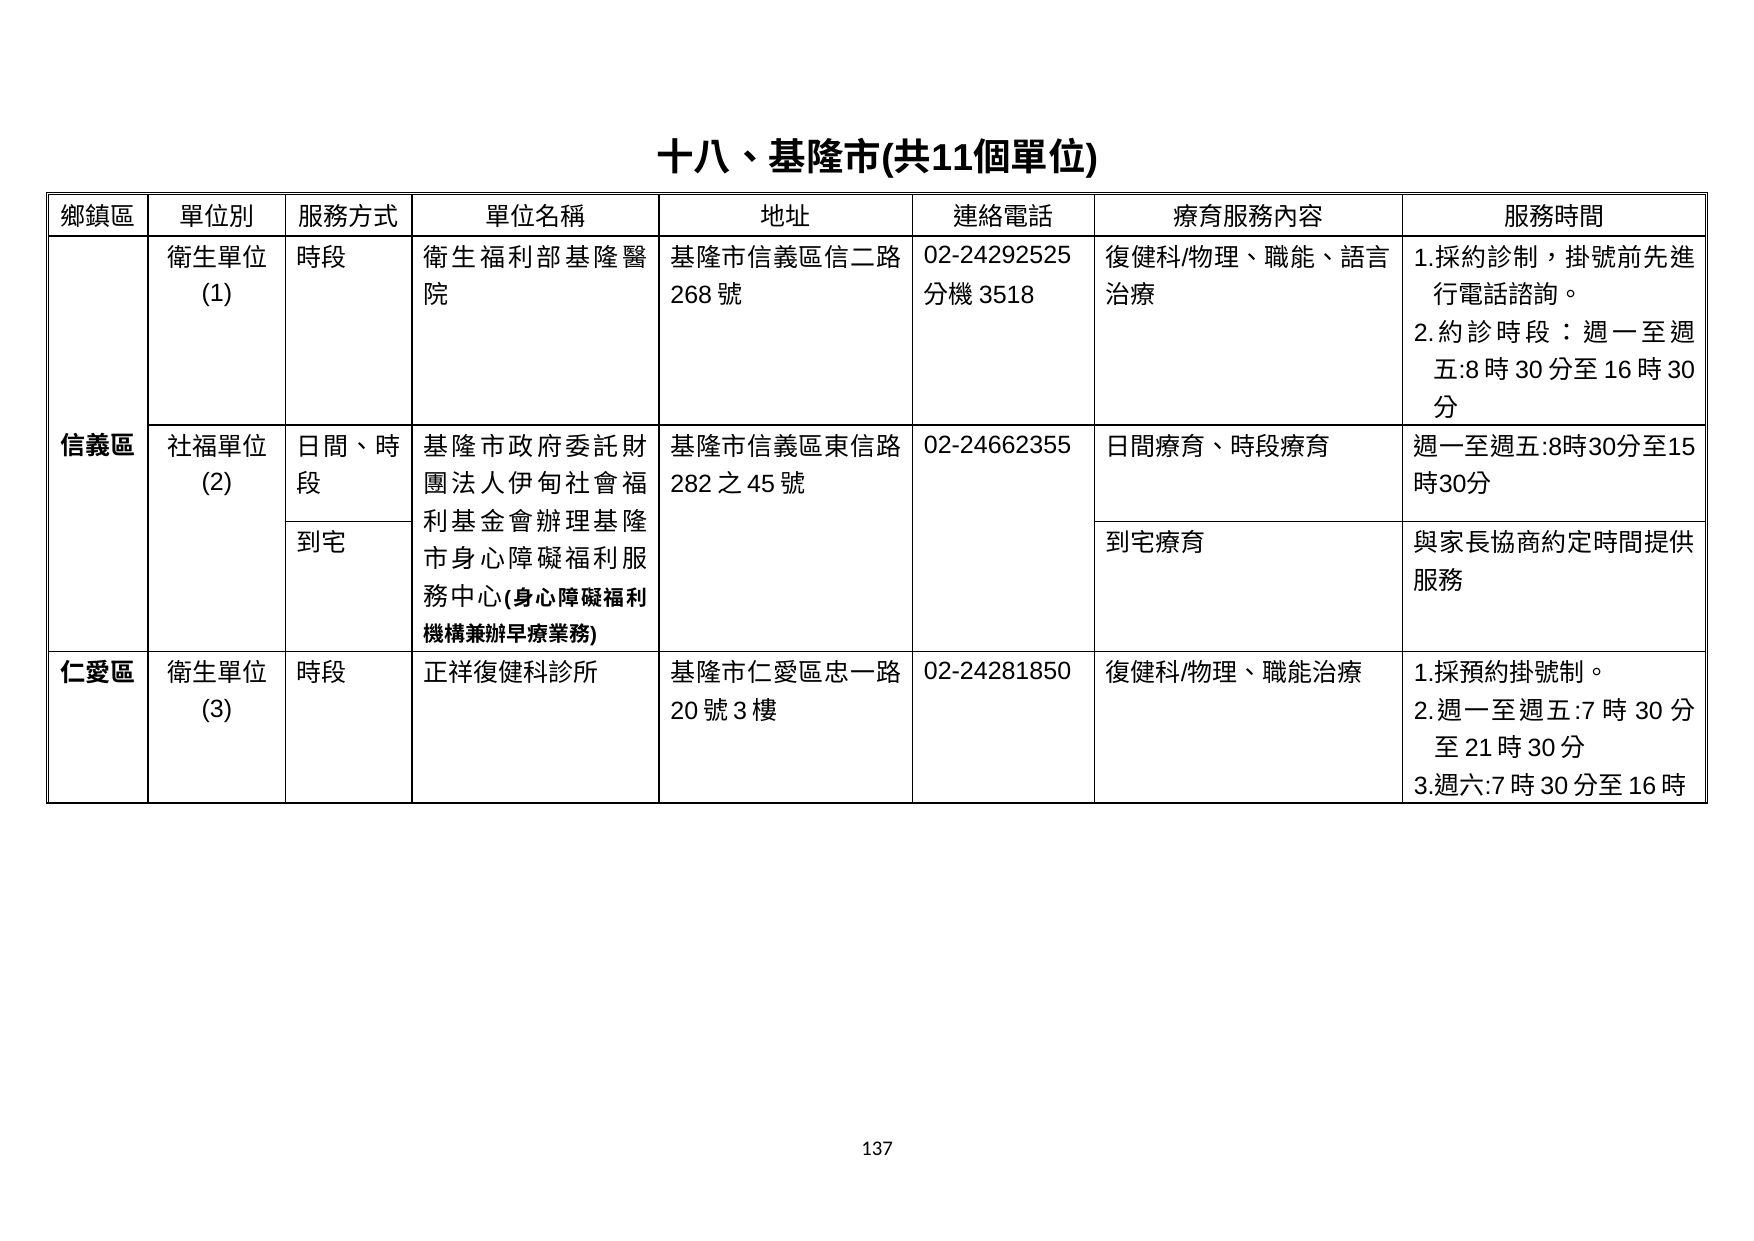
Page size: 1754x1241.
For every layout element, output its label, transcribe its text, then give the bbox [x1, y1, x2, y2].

table_cell 1.採約診制，掛號前先進行電話諮詢。 2.約診時段：週一至週五:8時30分至16時30分 [1403, 237, 1705, 424]
table_cell 與家長協商約定時間提供服務 [1403, 522, 1705, 651]
table_cell 衛生單位(3) [149, 652, 285, 802]
table_cell 正祥復健科診所 [413, 652, 658, 802]
table_cell 基隆市政府委託財團法人伊甸社會福利基金會辦理基隆市身心障礙福利服務中心(身心障礙福利機構兼辦早療業務) [413, 426, 658, 651]
table_cell 基隆市信義區信二路268號 [660, 237, 912, 424]
table_cell 衛生福利部基隆醫院 [413, 237, 658, 424]
table_header 地址 [660, 195, 912, 235]
table_cell 到宅療育 [1095, 522, 1402, 651]
table_cell 信義區 [49, 237, 147, 651]
table_cell 仁愛區 [49, 652, 147, 802]
table_cell 到宅 [286, 522, 411, 651]
table_cell 時段 [286, 237, 411, 424]
table_header 單位名稱 [413, 195, 658, 235]
table_cell 日間、時段 [286, 426, 411, 521]
table_header 療育服務內容 [1095, 195, 1402, 235]
table_cell 衛生單位(1) [149, 237, 285, 424]
table_header 鄉鎮區 [49, 195, 147, 235]
table_header 連絡電話 [913, 195, 1094, 235]
table_cell 基隆市信義區東信路282之45號 [660, 426, 912, 651]
table_header 單位別 [149, 195, 285, 235]
table_cell 1.採預約掛號制。 2.週一至週五:7時30分至21時30分 3.週六:7時30分至16時 [1403, 652, 1705, 802]
table_header 服務方式 [286, 195, 411, 235]
table_cell 02-24292525 分機3518 [913, 237, 1094, 424]
table_cell 社福單位(2) [149, 426, 285, 651]
table_cell 日間療育、時段療育 [1095, 426, 1402, 521]
table_header 服務時間 [1403, 195, 1705, 235]
table_cell 基隆市仁愛區忠一路20號3樓 [660, 652, 912, 802]
table_cell 週一至週五:8時30分至15時30分 [1403, 426, 1705, 521]
table_cell 02-24662355 [913, 426, 1094, 651]
table_cell 02-24281850 [913, 652, 1094, 802]
table_cell 復健科/物理、職能、語言治療 [1095, 237, 1402, 424]
table_cell 時段 [286, 652, 411, 802]
table_cell 復健科/物理、職能治療 [1095, 652, 1402, 802]
text 十八、基隆市(共11個單位) [59, 117, 1695, 192]
